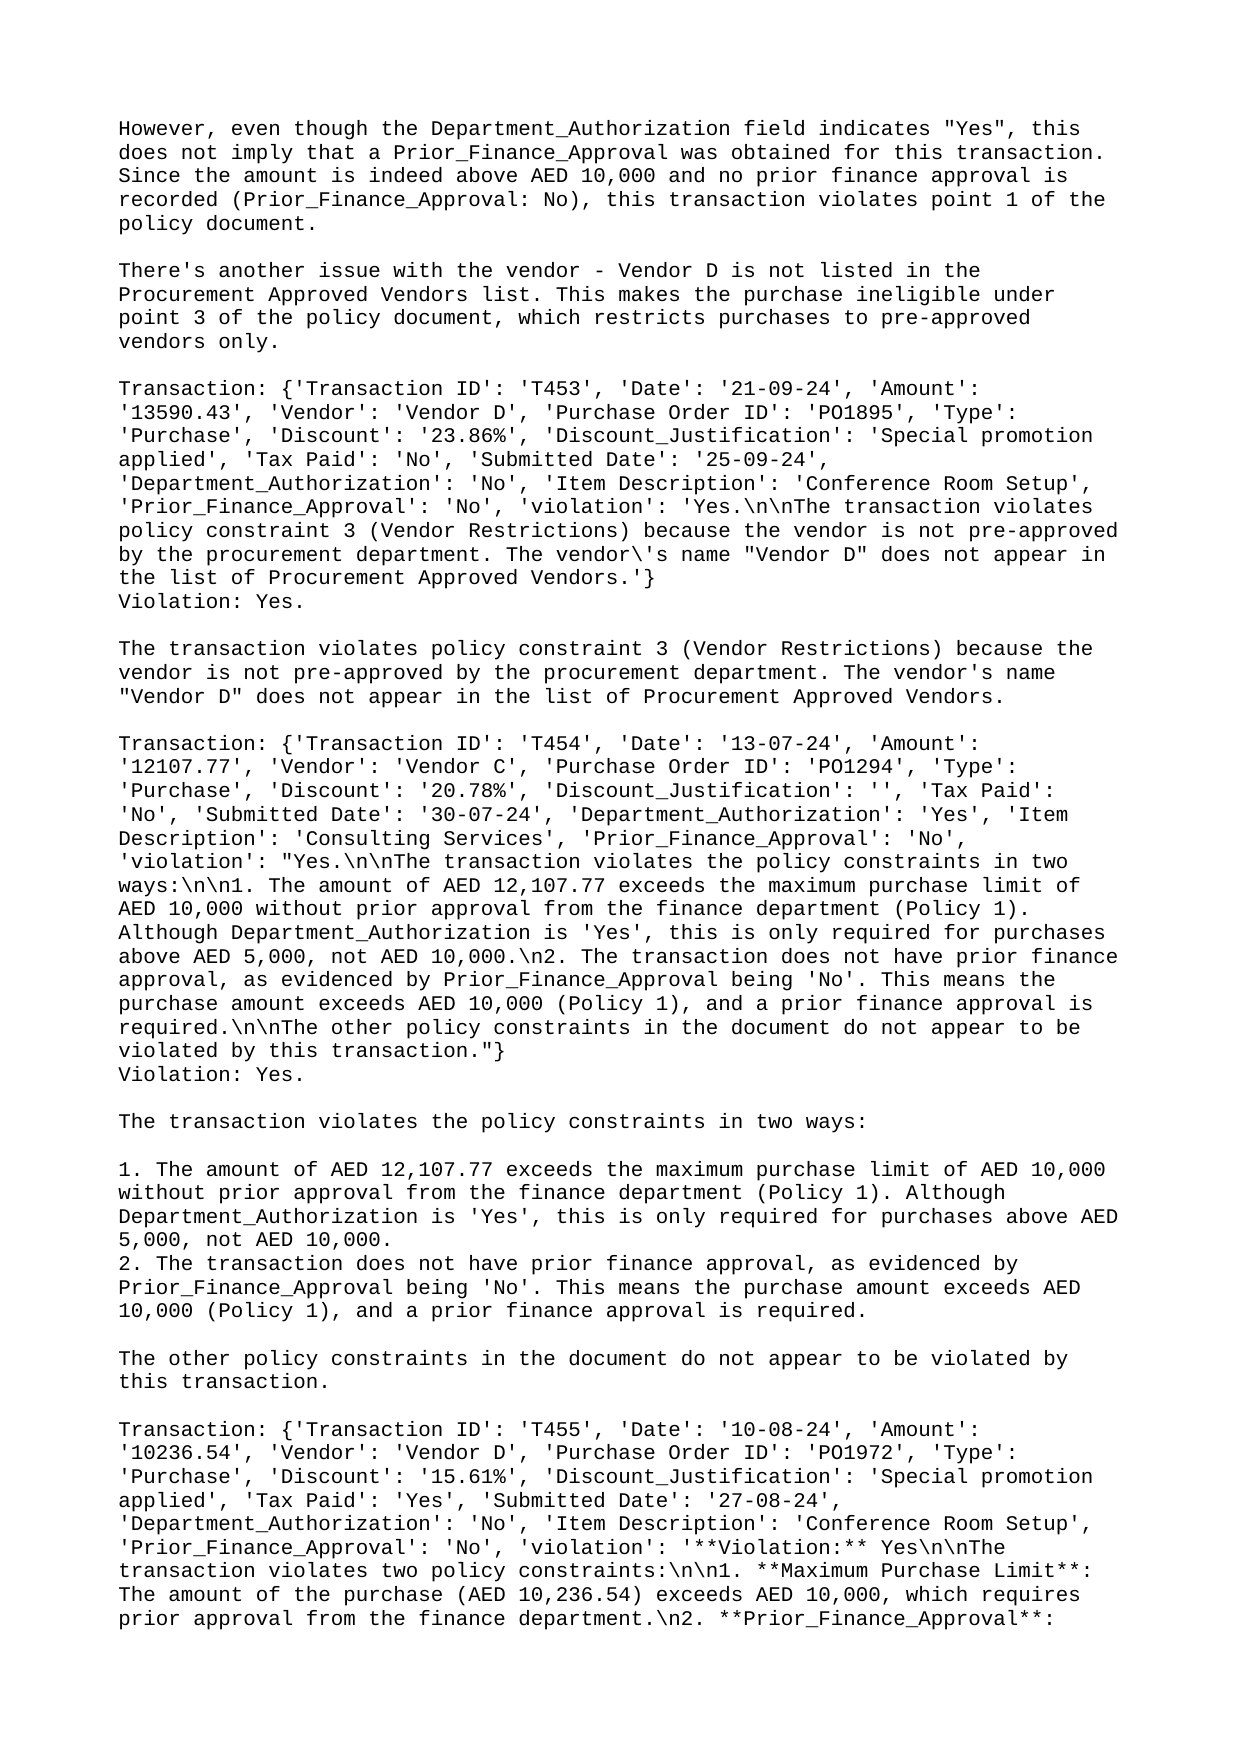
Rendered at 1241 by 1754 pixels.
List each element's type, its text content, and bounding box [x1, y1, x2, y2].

text 2. The transaction does not have prior finance approval, as evidenced by Prior_Finance_Approval being 'No'. This means the purchase amount exceeds AED 10,000 (Policy 1), and a prior finance approval is required. [118, 1253, 1122, 1324]
text Transaction: {'Transaction ID': 'T454', 'Date': '13-07-24', 'Amount': '12107.77', 'Vendor': 'Vendor C', 'Purchase Order ID': 'PO1294', 'Type': 'Purchase', 'Discount': '20.78%', 'Discount_Justification': '', 'Tax Paid': 'No', 'Submitted Date': '30-07-24', 'Department_Authorization': 'Yes', 'Item Description': 'Consulting Services', 'Prior_Finance_Approval': 'No', 'violation': "Yes.\n\nThe transaction violates the policy constraints in two ways:\n\n1. The amount of AED 12,107.77 exceeds the maximum purchase limit of AED 10,000 without prior approval from the finance department (Policy 1). Although Department_Authorization is 'Yes', this is only required for purchases above AED 5,000, not AED 10,000.\n2. The transaction does not have prior finance approval, as evidenced by Prior_Finance_Approval being 'No'. This means the purchase amount exceeds AED 10,000 (Policy 1), and a prior finance approval is required.\n\nThe other policy constraints in the document do not appear to be violated by this transaction."} [118, 733, 1122, 1064]
text Violation: Yes. [118, 591, 1122, 615]
text Transaction: {'Transaction ID': 'T453', 'Date': '21-09-24', 'Amount': '13590.43', 'Vendor': 'Vendor D', 'Purchase Order ID': 'PO1895', 'Type': 'Purchase', 'Discount': '23.86%', 'Discount_Justification': 'Special promotion applied', 'Tax Paid': 'No', 'Submitted Date': '25-09-24', 'Department_Authorization': 'No', 'Item Description': 'Conference Room Setup', 'Prior_Finance_Approval': 'No', 'violation': 'Yes.\n\nThe transaction violates policy constraint 3 (Vendor Restrictions) because the vendor is not pre-approved by the procurement department. The vendor\'s name "Vendor D" does not appear in the list of Procurement Approved Vendors.'} [118, 378, 1122, 591]
text The other policy constraints in the document do not appear to be violated by this transaction. [118, 1348, 1122, 1395]
text The transaction violates the policy constraints in two ways: [118, 1111, 1122, 1135]
text The transaction violates policy constraint 3 (Vendor Restrictions) because the vendor is not pre-approved by the procurement department. The vendor's name "Vendor D" does not appear in the list of Procurement Approved Vendors. [118, 638, 1122, 709]
text 1. The amount of AED 12,107.77 exceeds the maximum purchase limit of AED 10,000 without prior approval from the finance department (Policy 1). Although Department_Authorization is 'Yes', this is only required for purchases above AED 5,000, not AED 10,000. [118, 1158, 1122, 1253]
text Transaction: {'Transaction ID': 'T455', 'Date': '10-08-24', 'Amount': '10236.54', 'Vendor': 'Vendor D', 'Purchase Order ID': 'PO1972', 'Type': 'Purchase', 'Discount': '15.61%', 'Discount_Justification': 'Special promotion applied', 'Tax Paid': 'Yes', 'Submitted Date': '27-08-24', 'Department_Authorization': 'No', 'Item Description': 'Conference Room Setup', 'Prior_Finance_Approval': 'No', 'violation': '**Violation:** Yes\n\nThe transaction violates two policy constraints:\n\n1. **Maximum Purchase Limit**: The amount of the purchase (AED 10,236.54) exceeds AED 10,000, which requires prior approval from the finance department.\n2. **Prior_Finance_Approval**: [118, 1419, 1122, 1631]
text There's another issue with the vendor - Vendor D is not listed in the Procurement Approved Vendors list. This makes the purchase ineligible under point 3 of the policy document, which restricts purchases to pre-approved vendors only. [118, 260, 1122, 354]
text However, even though the Department_Authorization field indicates "Yes", this does not imply that a Prior_Finance_Approval was obtained for this transaction. Since the amount is indeed above AED 10,000 and no prior finance approval is recorded (Prior_Finance_Approval: No), this transaction violates point 1 of the policy document. [118, 118, 1122, 236]
text Violation: Yes. [118, 1064, 1122, 1088]
